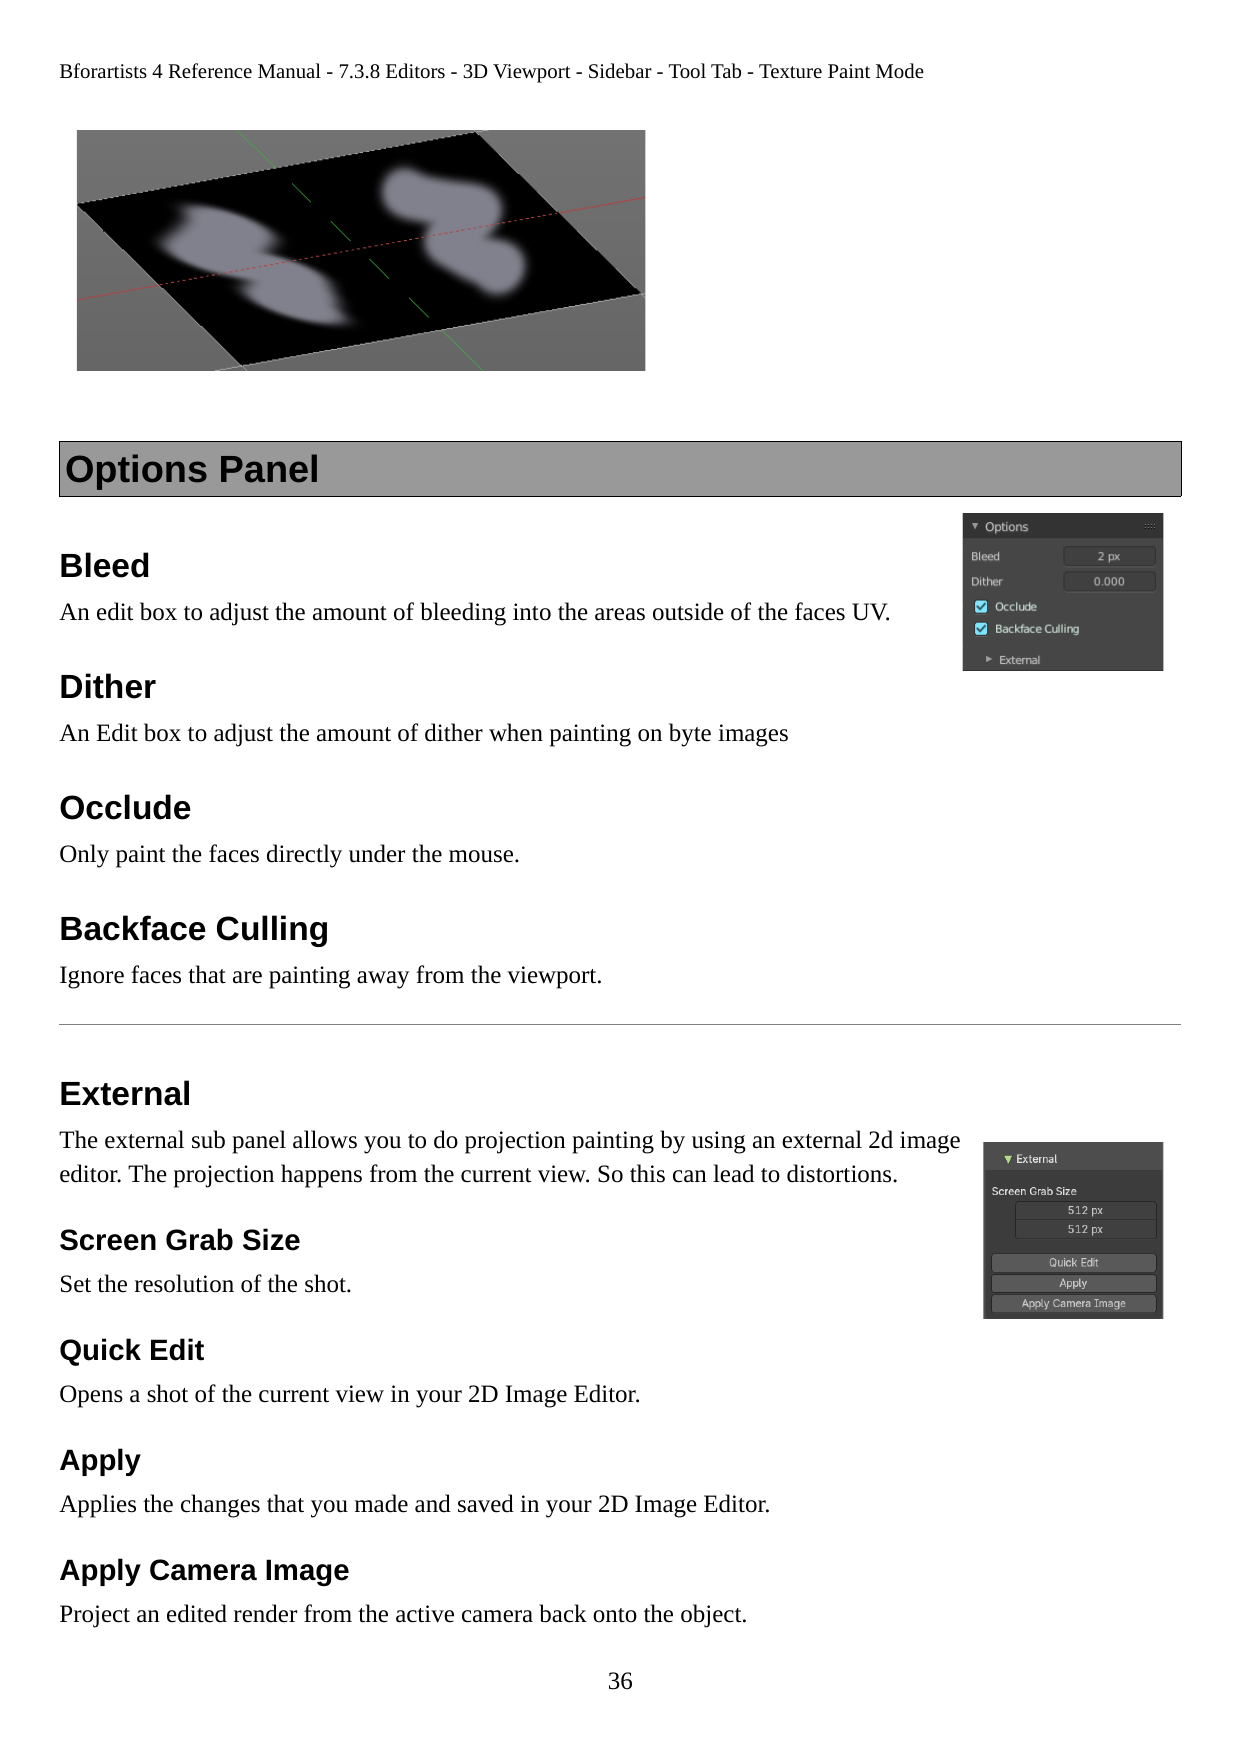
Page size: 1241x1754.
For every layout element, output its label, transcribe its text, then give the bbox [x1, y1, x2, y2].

subtitle Screen Grab Size [59, 1223, 983, 1257]
subtitle Bleed [59, 546, 962, 584]
picture [962, 513, 1164, 671]
table_header Options Panel [60, 442, 1181, 496]
text The external sub panel allows you to do projection painting by using an external 2d image editor. The projection happens from the current view. So this can lead to distortions. [59, 1125, 1181, 1188]
text An Edit box to adjust the amount of dither when painting on byte images [59, 718, 1181, 747]
subtitle Occlude [59, 788, 1181, 826]
text Only paint the faces directly under the mouse. [59, 839, 1181, 868]
subtitle Dither [59, 667, 1181, 705]
subtitle Backface Culling [59, 909, 1181, 947]
picture [983, 1142, 1164, 1319]
text Opens a shot of the current view in your 2D Image Editor. [59, 1379, 1181, 1408]
text An edit box to adjust the amount of bleeding into the areas outside of the faces UV. [59, 597, 962, 626]
subtitle Quick Edit [59, 1333, 1181, 1367]
subtitle [1164, 1223, 1181, 1257]
text Set the resolution of the shot. [59, 1269, 983, 1298]
text Ignore faces that are painting away from the viewport. [59, 960, 1181, 989]
subtitle External [59, 1074, 1181, 1113]
text Project an edited render from the active camera back onto the object. [59, 1599, 1181, 1628]
subtitle Apply Camera Image [59, 1553, 1181, 1587]
picture [76, 130, 646, 371]
subtitle [1164, 546, 1181, 584]
subtitle Apply [59, 1443, 1181, 1477]
text Applies the changes that you made and saved in your 2D Image Editor. [59, 1489, 1181, 1518]
